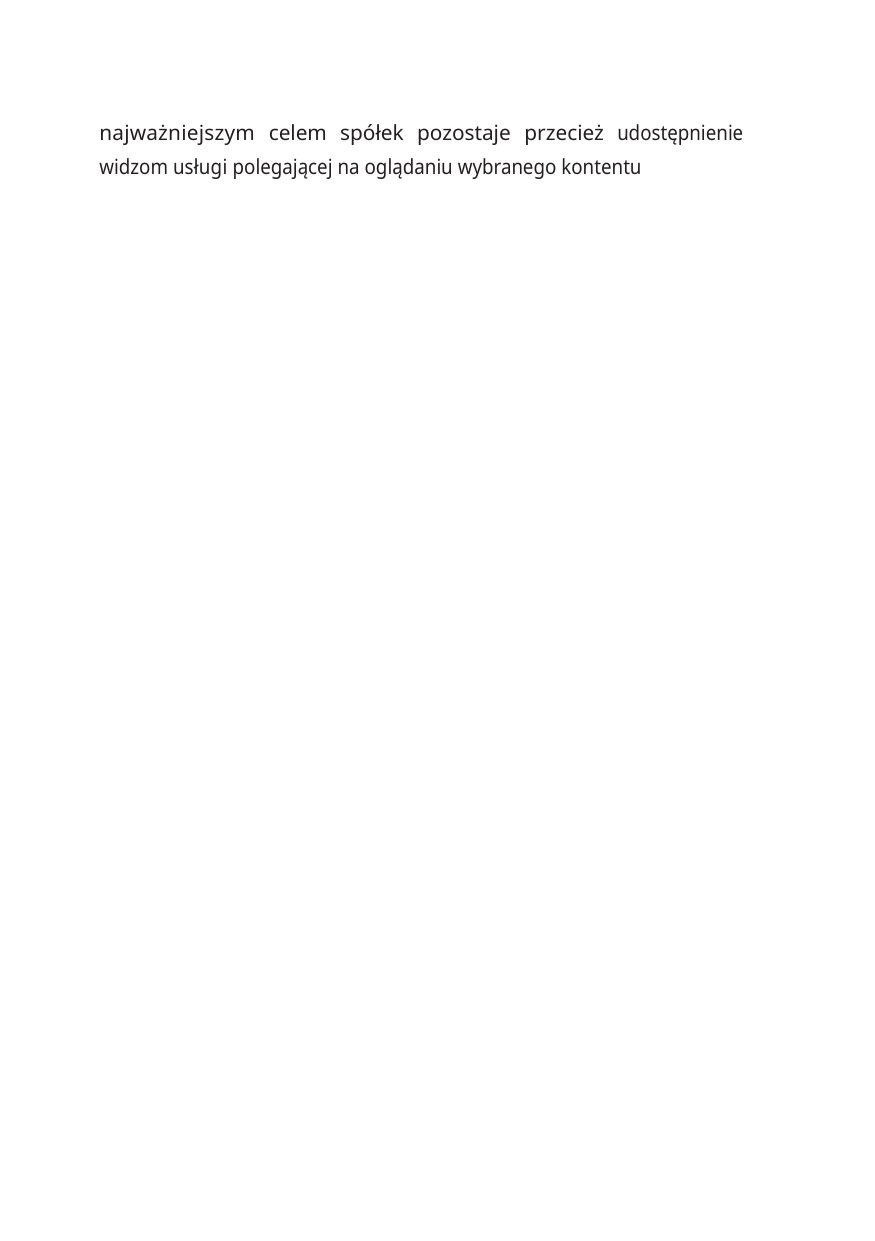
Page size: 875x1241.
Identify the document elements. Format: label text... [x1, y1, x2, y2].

text najważniejszym celem spółek pozostaje przecież udostępnienie widzom usługi polegającej na oglądaniu wybranego kontentu [99, 118, 743, 181]
